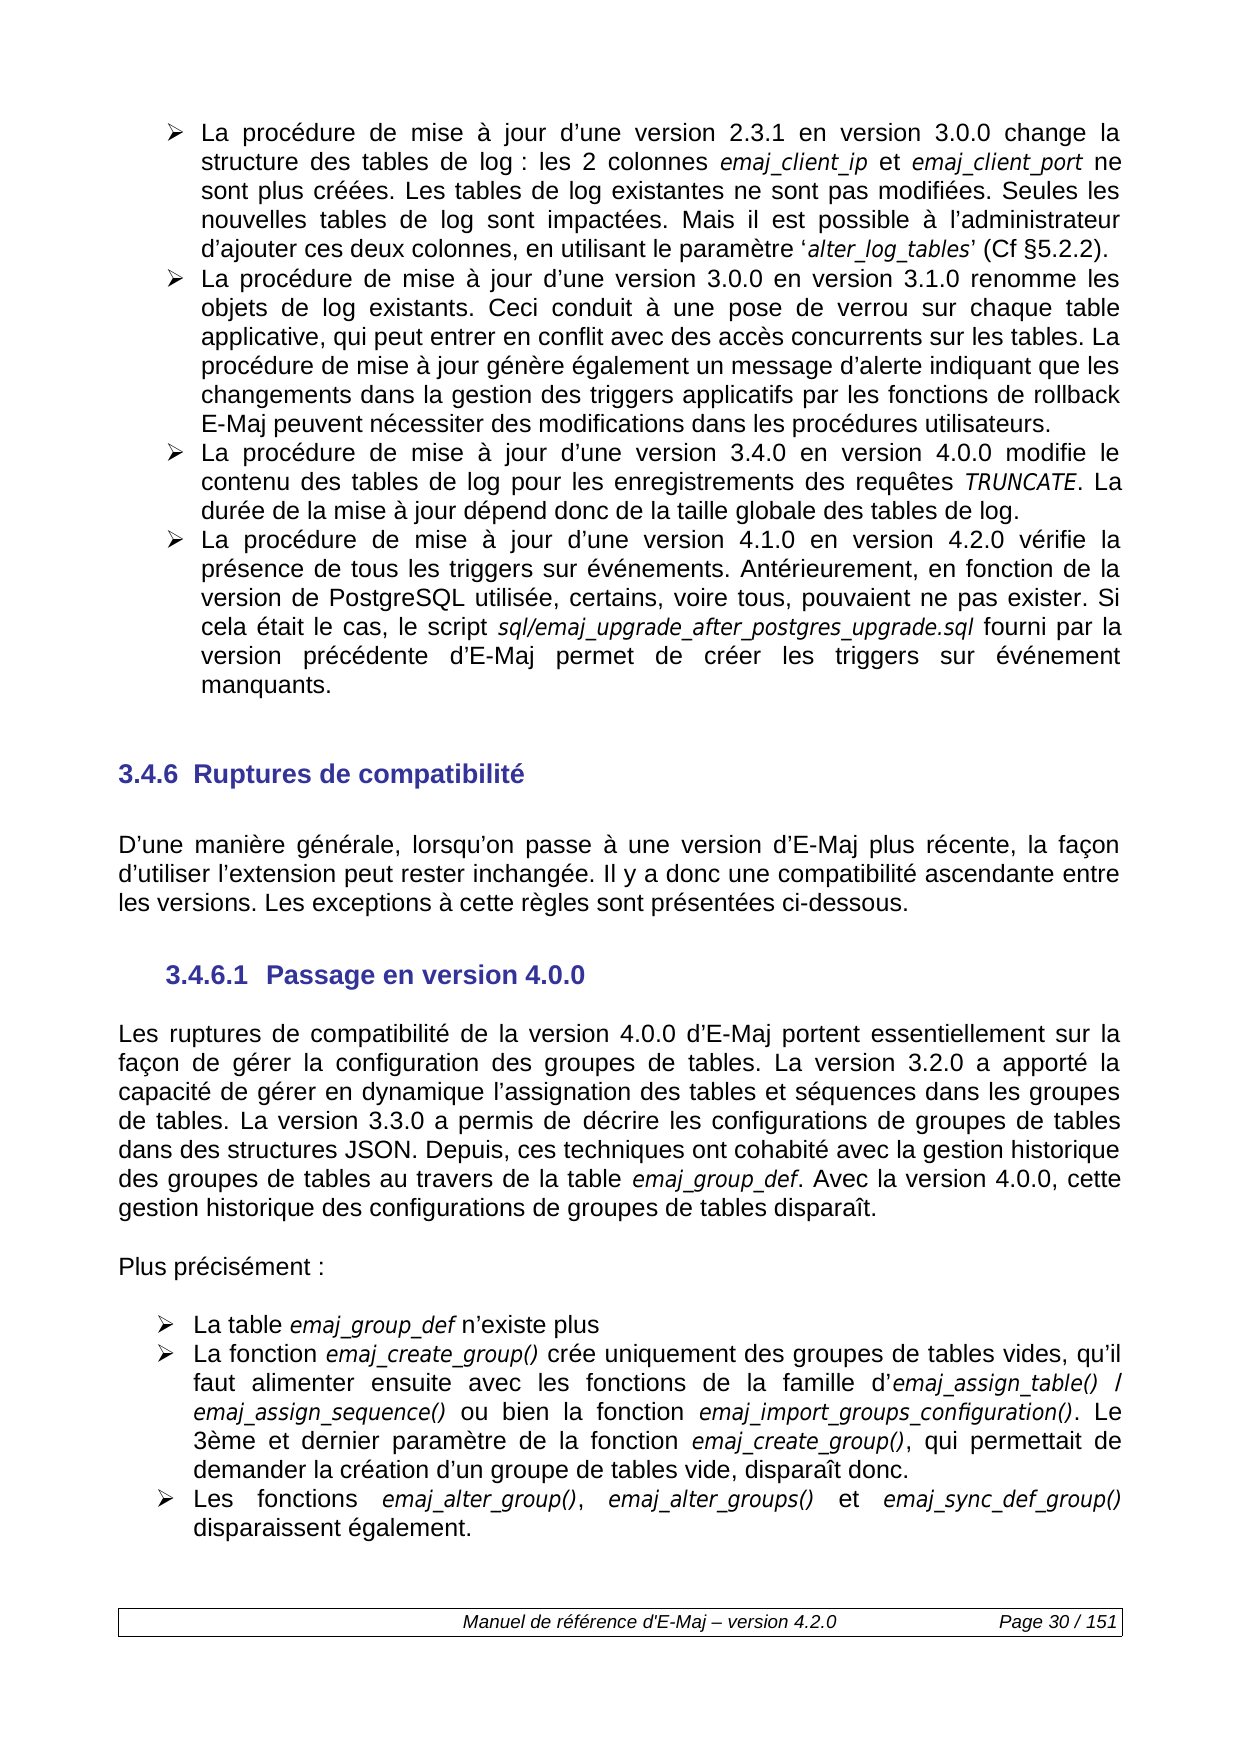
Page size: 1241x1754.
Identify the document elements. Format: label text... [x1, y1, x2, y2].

list La procédure de mise à jour d’une version 3.0.0 en version 3.1.0 renomme les objets de log existants. Ceci conduit à une pose de verrou sur chaque table applicative, qui peut entrer en conflit avec des accès concurrents sur les tables. La procédure de mise à jour génère également un message d’alerte indiquant que les changements dans la gestion des triggers applicatifs par les fonctions de rollback E-Maj peuvent nécessiter des modifications dans les procédures utilisateurs. [165, 263, 1122, 438]
text D’une manière générale, lorsqu’on passe à une version d’E-Maj plus récente, la façon d’utiliser l’extension peut rester inchangée. Il y a donc une compatibilité ascendante entre les versions. Les exceptions à cette règles sont présentées ci-dessous. [118, 830, 1122, 917]
list La procédure de mise à jour d’une version 4.1.0 en version 4.2.0 vérifie la présence de tous les triggers sur événements. Antérieurement, en fonction de la version de PostgreSQL utilisée, certains, voire tous, pouvaient ne pas exister. Si cela était le cas, le script sql/emaj_upgrade_after_postgres_upgrade.sql fourni par la version précédente d’E-Maj permet de créer les triggers sur événement manquants. [165, 525, 1122, 699]
subtitle Ruptures de compatibilité [118, 757, 1122, 788]
list La procédure de mise à jour d’une version 3.4.0 en version 4.0.0 modifie le contenu des tables de log pour les enregistrements des requêtes TRUNCATE. La durée de la mise à jour dépend donc de la taille globale des tables de log. [165, 438, 1122, 525]
list La procédure de mise à jour d’une version 2.3.1 en version 3.0.0 change la structure des tables de log : les 2 colonnes emaj_client_ip et emaj_client_port ne sont plus créées. Les tables de log existantes ne sont pas modifiées. Seules les nouvelles tables de log sont impactées. Mais il est possible à l’administrateur d’ajouter ces deux colonnes, en utilisant le paramètre ‘alter_log_tables’ (Cf §5.2.2). [165, 118, 1122, 263]
list La table emaj_group_def n’existe plus [156, 1309, 1122, 1339]
text Plus précisément : [118, 1251, 1122, 1281]
subtitle Passage en version 4.0.0 [165, 959, 1122, 990]
list Les fonctions emaj_alter_group(), emaj_alter_groups() et emaj_sync_def_group() disparaissent également. [156, 1484, 1122, 1542]
list La fonction emaj_create_group() crée uniquement des groupes de tables vides, qu’il faut alimenter ensuite avec les fonctions de la famille d’emaj_assign_table() / emaj_assign_sequence() ou bien la fonction emaj_import_groups_configuration(). Le 3ème et dernier paramètre de la fonction emaj_create_group(), qui permettait de demander la création d’un groupe de tables vide, disparaît donc. [156, 1339, 1122, 1484]
text Les ruptures de compatibilité de la version 4.0.0 d’E-Maj portent essentiellement sur la façon de gérer la configuration des groupes de tables. La version 3.2.0 a apporté la capacité de gérer en dynamique l’assignation des tables et séquences dans les groupes de tables. La version 3.3.0 a permis de décrire les configurations de groupes de tables dans des structures JSON. Depuis, ces techniques ont cohabité avec la gestion historique des groupes de tables au travers de la table emaj_group_def. Avec la version 4.0.0, cette gestion historique des configurations de groupes de tables disparaît. [118, 1019, 1122, 1222]
